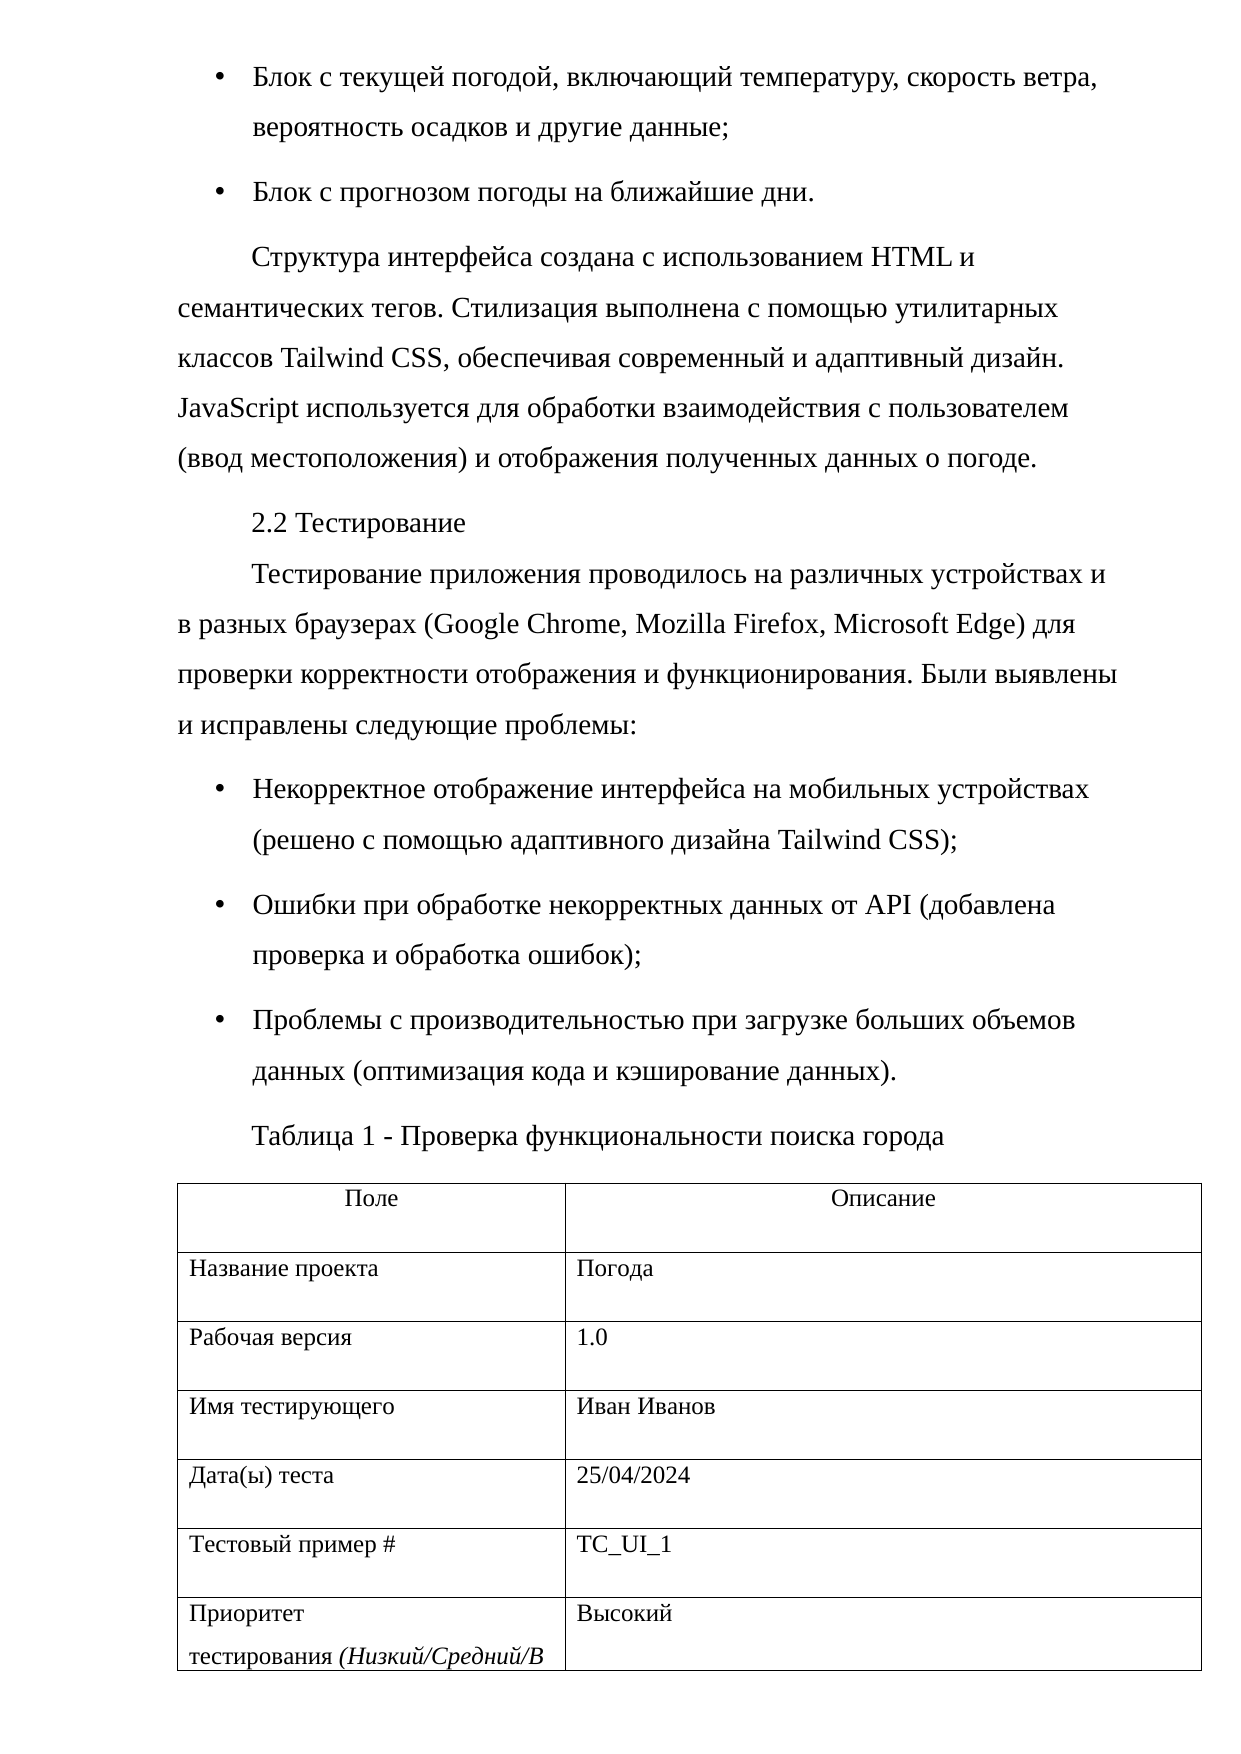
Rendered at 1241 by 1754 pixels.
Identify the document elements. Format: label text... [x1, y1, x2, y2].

table_cell Погода [566, 1253, 1201, 1321]
table_cell TC_UI_1 [566, 1529, 1201, 1597]
table_cell 1.0 [566, 1322, 1201, 1390]
list Проблемы с производительностью при загрузке больших объемов данных (оптимизация кода и кэширование данных). [215, 1002, 1122, 1086]
table_cell Название проекта [178, 1253, 565, 1321]
table_cell 25/04/2024 [566, 1460, 1201, 1528]
subtitle 2.2 Тестирование [177, 506, 1122, 539]
table_header Описание [566, 1184, 1201, 1252]
table_header Поле [178, 1184, 565, 1252]
table_cell Приоритет тестирования (Низкий/Средний/В [178, 1598, 565, 1670]
table_cell Имя тестирующего [178, 1391, 565, 1459]
list Ошибки при обработке некорректных данных от API (добавлена проверка и обработка ошибок); [215, 887, 1122, 971]
table_cell Рабочая версия [178, 1322, 565, 1390]
table_cell Дата(ы) теста [178, 1460, 565, 1528]
table_cell Иван Иванов [566, 1391, 1201, 1459]
list Блок с текущей погодой, включающий температуру, скорость ветра, вероятность осадков и другие данные; [215, 59, 1122, 143]
table_cell Высокий [566, 1598, 1201, 1670]
list Блок с прогнозом погоды на ближайшие дни. [215, 174, 1122, 208]
text Тестирование приложения проводилось на различных устройствах и в разных браузерах (Google Chrome, Mozilla Firefox, Microsoft Edge) для проверки корректности отображения и функционирования. Были выявлены и исправлены следующие проблемы: [177, 556, 1122, 740]
list Некорректное отображение интерфейса на мобильных устройствах (решено с помощью адаптивного дизайна Tailwind CSS); [215, 772, 1122, 856]
text Таблица 1 - Проверка функциональности поиска города [177, 1118, 1122, 1151]
text Структура интерфейса создана с использованием HTML и семантических тегов. Стилизация выполнена с помощью утилитарных классов Tailwind CSS, обеспечивая современный и адаптивный дизайн. JavaScript используется для обработки взаимодействия с пользователем (ввод местоположения) и отображения полученных данных о погоде. [177, 239, 1122, 474]
table_cell Тестовый пример # [178, 1529, 565, 1597]
